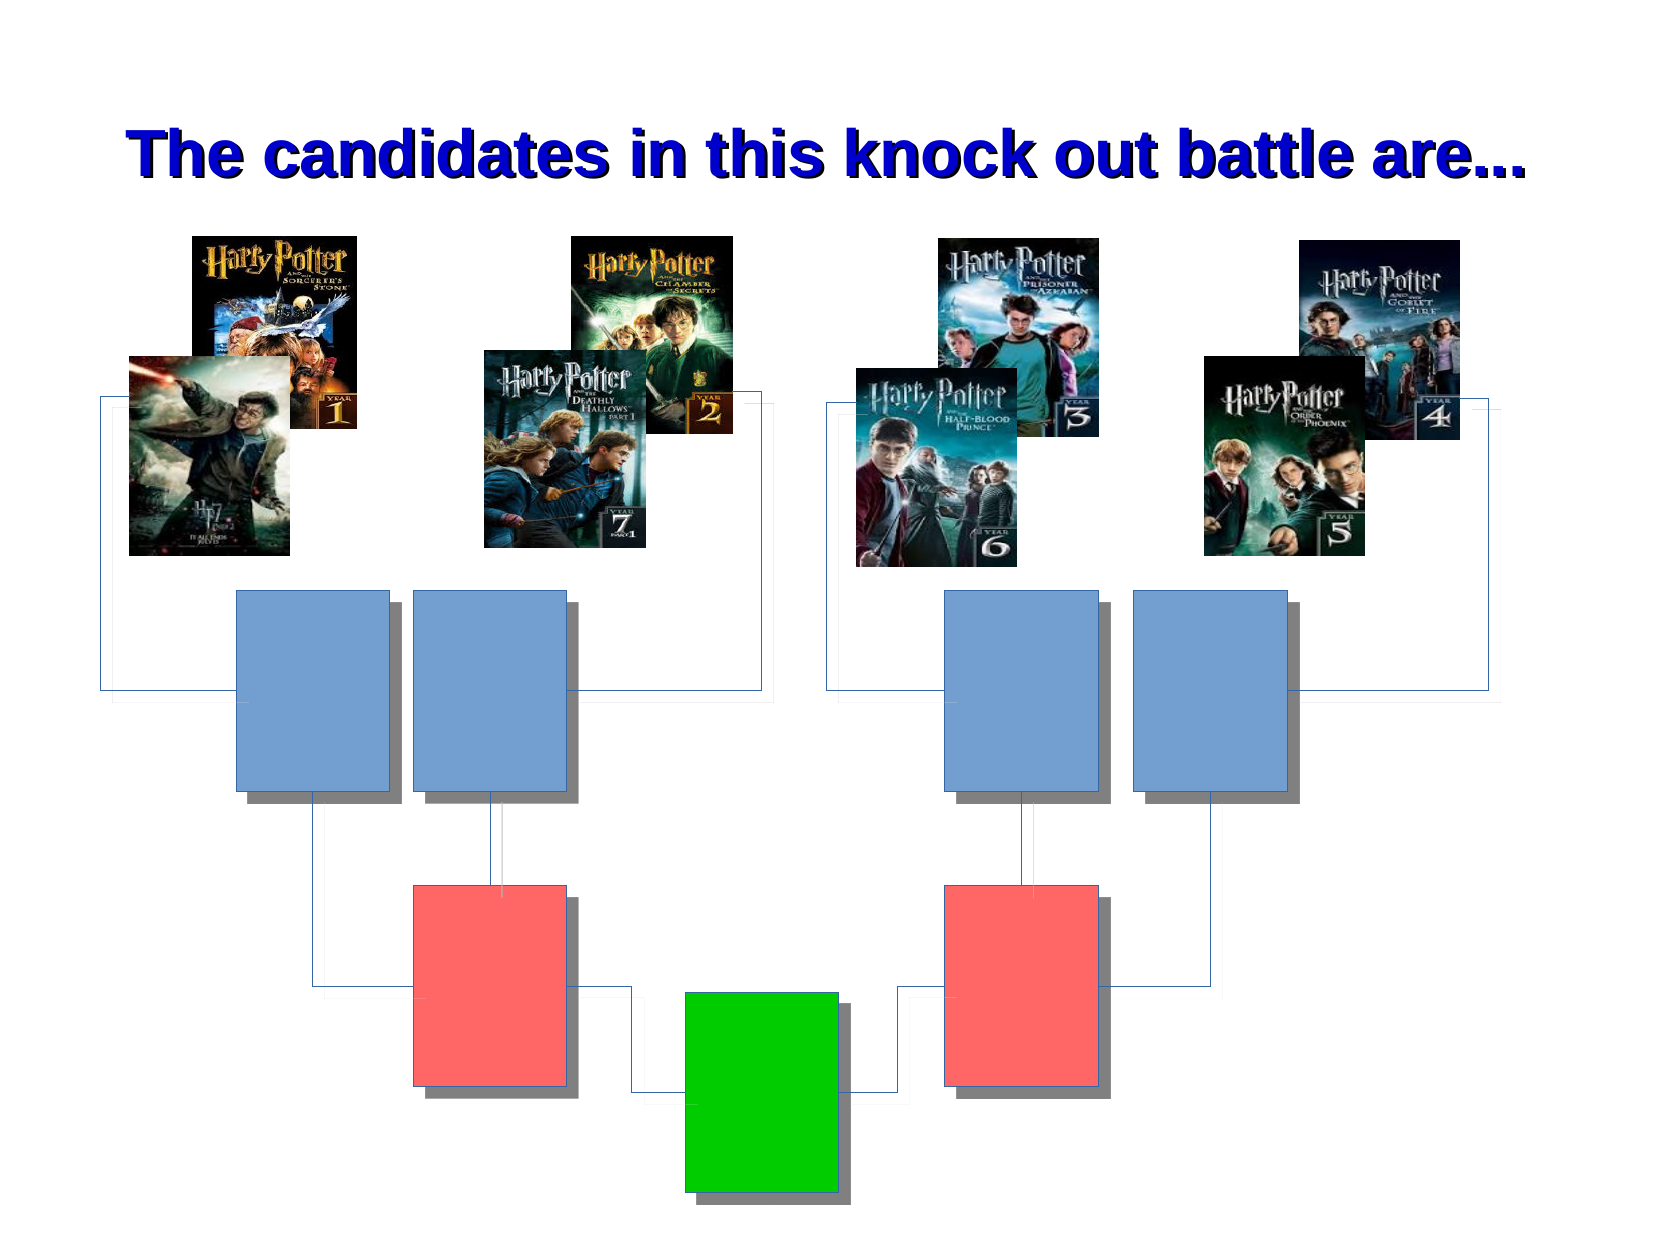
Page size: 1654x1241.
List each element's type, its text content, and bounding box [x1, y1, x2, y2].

text_box [1133, 590, 1288, 792]
text_box [413, 590, 567, 792]
text_box [236, 590, 390, 792]
text_box [685, 992, 839, 1193]
picture [484, 236, 733, 548]
text_box [944, 590, 1099, 792]
picture [1204, 240, 1460, 556]
picture [129, 236, 357, 556]
text_box [413, 885, 567, 1087]
text_box [944, 885, 1099, 1087]
picture [856, 238, 1099, 567]
title The candidates in this knock out battle are... [82, 49, 1571, 257]
